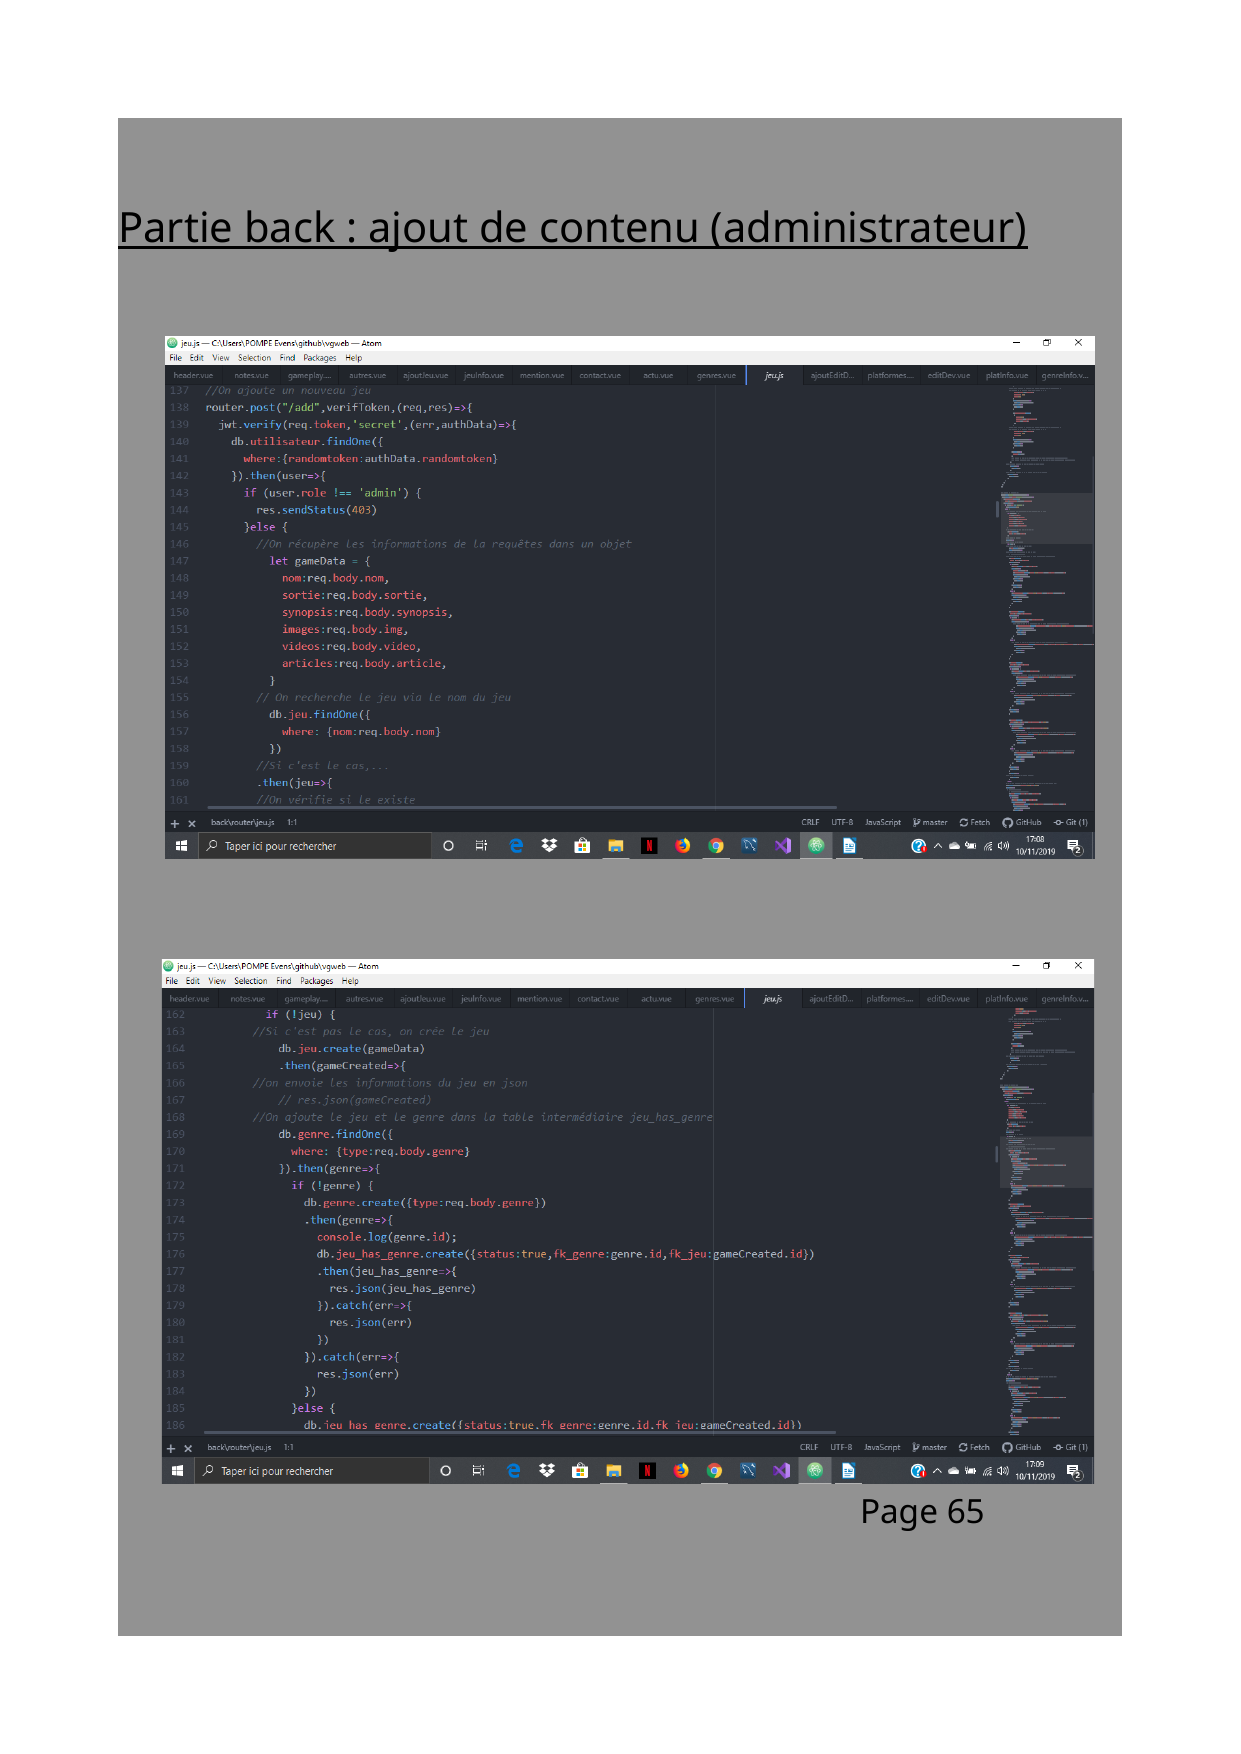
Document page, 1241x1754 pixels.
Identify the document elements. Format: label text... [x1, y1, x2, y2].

picture [165, 336, 1095, 859]
text Page 65 [118, 932, 1122, 1534]
picture [161, 959, 1095, 1484]
text Partie back : ajout de contenu (administrateur) [118, 198, 1122, 255]
